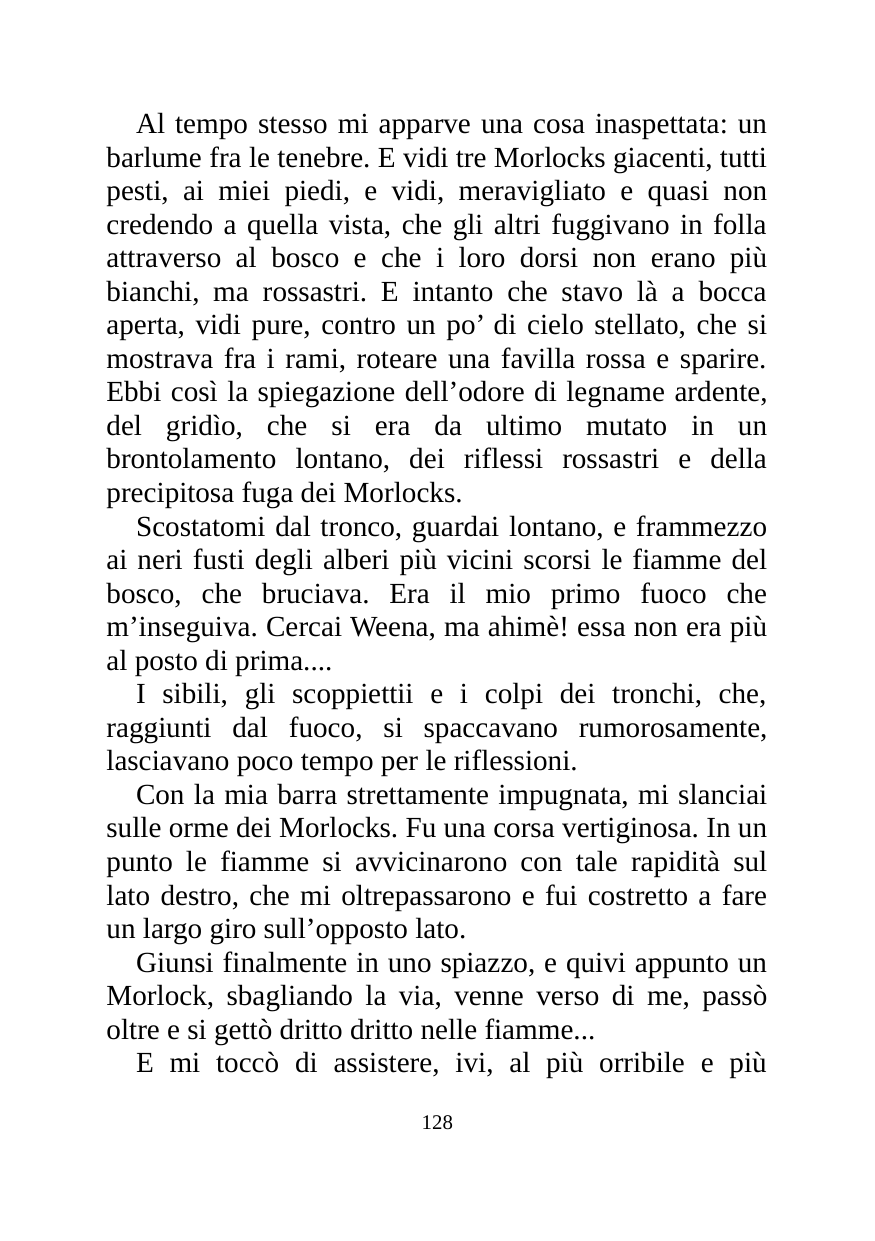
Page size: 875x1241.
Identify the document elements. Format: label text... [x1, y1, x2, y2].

text Scostatomi dal tronco, guardai lontano, e frammezzo ai neri fusti degli alberi più vicini scorsi le fiamme del bosco, che bruciava. Era il mio primo fuoco che m’inseguiva. Cercai Weena, ma ahimè! essa non era più al posto di prima.... [106, 509, 768, 676]
text Al tempo stesso mi apparve una cosa inaspettata: un barlume fra le tenebre. E vidi tre Morlocks giacenti, tutti pesti, ai miei piedi, e vidi, meravigliato e quasi non credendo a quella vista, che gli altri fuggivano in folla attraverso al bosco e che i loro dorsi non erano più bianchi, ma rossastri. E intanto che stavo là a bocca aperta, vidi pure, contro un po’ di cielo stellato, che si mostrava fra i rami, roteare una favilla rossa e sparire. Ebbi così la spiegazione dell’odore di legname ardente, del gridìo, che si era da ultimo mutato in un brontolamento lontano, dei riflessi rossastri e della precipitosa fuga dei Morlocks. [106, 106, 768, 509]
text E mi toccò di assistere, ivi, al più orribile e più [106, 1045, 768, 1079]
text I sibili, gli scoppiettii e i colpi dei tronchi, che, raggiunti dal fuoco, si spaccavano rumorosamente, lasciavano poco tempo per le riflessioni. [106, 676, 768, 777]
text Con la mia barra strettamente impugnata, mi slanciai sulle orme dei Morlocks. Fu una corsa vertiginosa. In un punto le fiamme si avvicinarono con tale rapidità sul lato destro, che mi oltrepassarono e fui costretto a fare un largo giro sull’opposto lato. [106, 777, 768, 945]
text Giunsi finalmente in uno spiazzo, e quivi appunto un Morlock, sbagliando la via, venne verso di me, passò oltre e si gettò dritto dritto nelle fiamme... [106, 945, 768, 1045]
